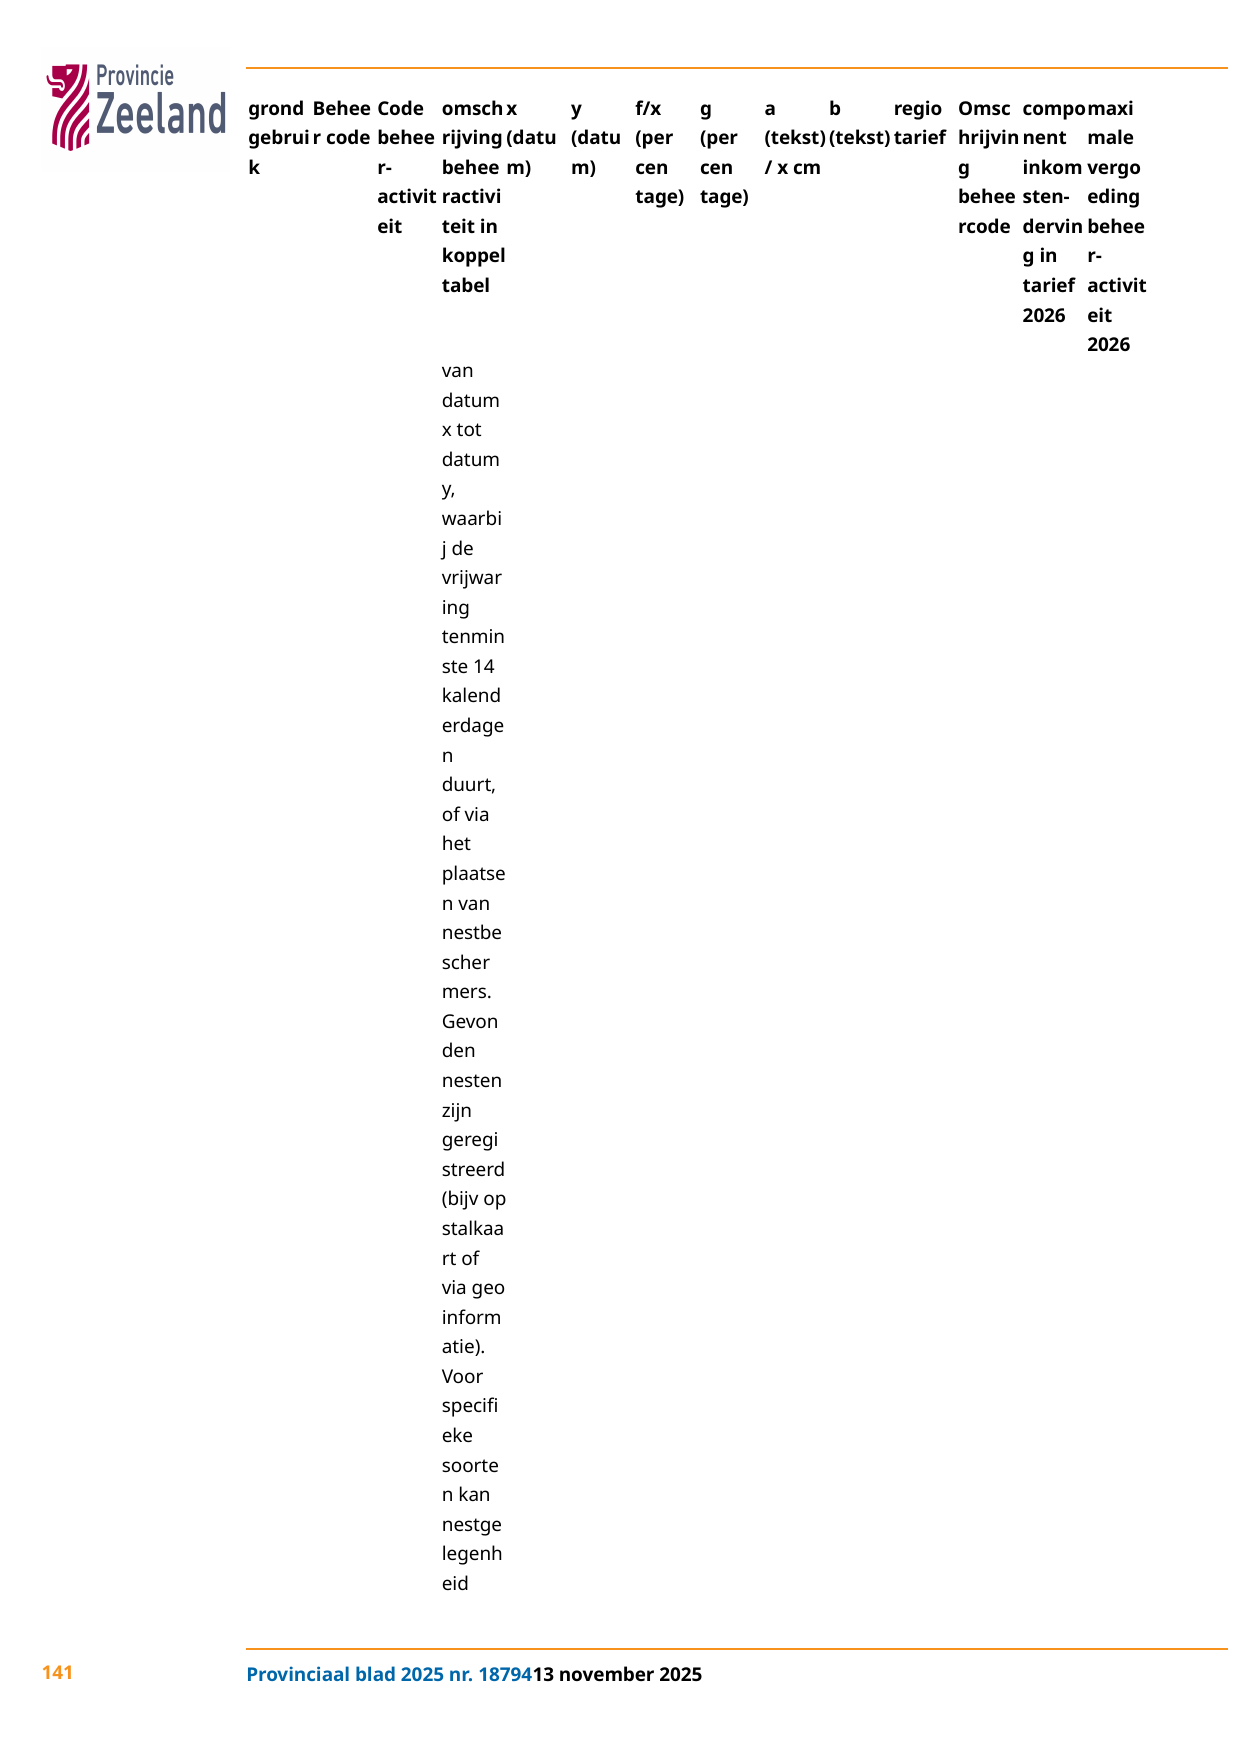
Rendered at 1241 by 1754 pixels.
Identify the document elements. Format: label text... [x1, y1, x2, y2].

table_header component inkomsten-derving in tarief 2026 [1023, 95, 1087, 357]
table_header regio tarief [894, 95, 958, 357]
table_cell [313, 357, 377, 1596]
table_cell [635, 357, 700, 1596]
table_header maximale vergoeding beheer-activiteit 2026 [1087, 95, 1152, 357]
table_cell [1023, 357, 1087, 1596]
table_cell [506, 357, 571, 1596]
table_header Omschrijving beheercode [958, 95, 1022, 357]
table_cell [700, 357, 764, 1596]
table_header grond gebruik [248, 95, 312, 357]
table_header b (tekst) [829, 95, 893, 357]
table_header omschrijving beheeractiviteit in koppeltabel [442, 95, 506, 357]
table_cell [248, 357, 312, 1596]
table_cell [829, 357, 893, 1596]
picture [41, 47, 231, 172]
table_cell [958, 357, 1022, 1596]
table_header y (datum) [571, 95, 635, 357]
table_cell [764, 357, 829, 1596]
table_cell [1087, 357, 1152, 1596]
table_header g (per cen tage) [700, 95, 764, 357]
table_header Beheer code [313, 95, 377, 357]
table_header a (tekst) / x cm [764, 95, 829, 357]
table_cell van datum x tot datum y, waarbij de vrijwaring tenminste 14 kalenderdagen duurt, of via het plaatsen van nestbeschermers. Gevonden nesten zijn geregistreerd (bijv op stalkaart of via geo informatie). Voor specifieke soorten kan nestgelegenheid [442, 357, 506, 1596]
table_cell [894, 357, 958, 1596]
table_header f/x (per cen tage) [635, 95, 700, 357]
table_cell [377, 357, 442, 1596]
table_header x (datum) [506, 95, 571, 357]
table_header Code beheer-activiteit [377, 95, 442, 357]
table_cell [571, 357, 635, 1596]
